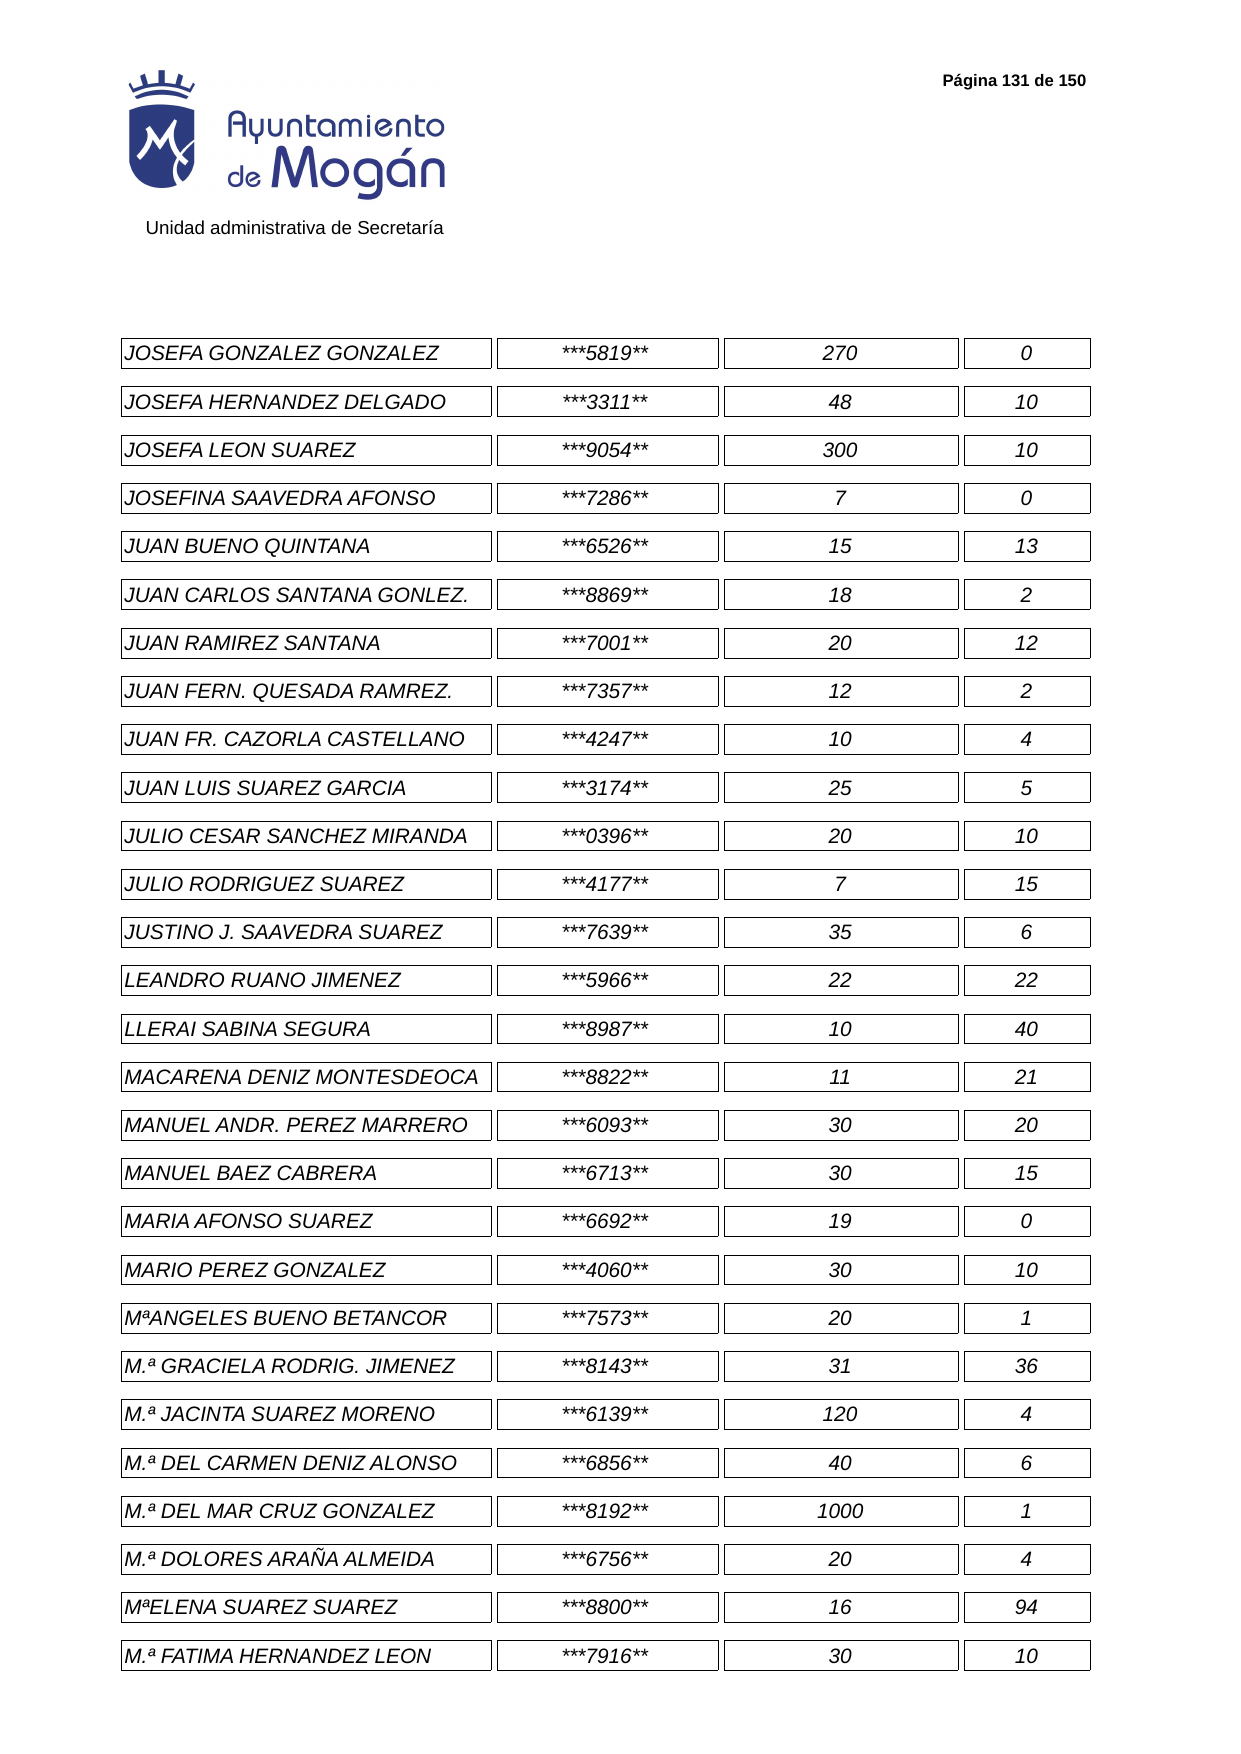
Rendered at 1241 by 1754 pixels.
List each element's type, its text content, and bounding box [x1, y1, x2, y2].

table_cell ***7573** [494, 1300, 721, 1348]
table_cell JUAN RAMIREZ SANTANA [118, 625, 494, 673]
table_cell ***8192** [494, 1493, 721, 1541]
table_cell 10 [961, 432, 1093, 480]
table_cell 0 [961, 1204, 1093, 1252]
table_cell JUAN LUIS SUAREZ GARCIA [118, 769, 494, 818]
table_cell MªANGELES BUENO BETANCOR [118, 1300, 494, 1348]
table_cell 6 [961, 1445, 1093, 1493]
table_cell 30 [721, 1638, 961, 1673]
table_cell M.ª DEL CARMEN DENIZ ALONSO [118, 1445, 494, 1493]
table_cell ***8987** [494, 1011, 721, 1059]
table_cell 48 [721, 384, 961, 432]
table_cell MªELENA SUAREZ SUAREZ [118, 1589, 494, 1637]
table_cell 12 [721, 673, 961, 721]
table_cell 20 [961, 1107, 1093, 1155]
table_cell JULIO CESAR SANCHEZ MIRANDA [118, 818, 494, 866]
table_cell ***7639** [494, 914, 721, 962]
table_cell 15 [961, 866, 1093, 914]
table_cell M.ª JACINTA SUAREZ MORENO [118, 1396, 494, 1444]
table_cell 10 [961, 818, 1093, 866]
table_cell 11 [721, 1059, 961, 1107]
table_cell 21 [961, 1059, 1093, 1107]
table_cell 19 [721, 1204, 961, 1252]
table_cell MARIO PEREZ GONZALEZ [118, 1252, 494, 1300]
table_cell 1000 [721, 1493, 961, 1541]
table_cell JUAN FR. CAZORLA CASTELLANO [118, 721, 494, 769]
table_cell 0 [961, 335, 1093, 383]
table_cell 35 [721, 914, 961, 962]
table_cell ***8822** [494, 1059, 721, 1107]
table_cell ***6692** [494, 1204, 721, 1252]
table_cell 36 [961, 1348, 1093, 1396]
table_cell ***4177** [494, 866, 721, 914]
table_cell 20 [721, 1541, 961, 1589]
table_cell JOSEFINA SAAVEDRA AFONSO [118, 480, 494, 528]
table_cell 12 [961, 625, 1093, 673]
table_cell ***5819** [494, 335, 721, 383]
table_cell ***7286** [494, 480, 721, 528]
table_cell ***6756** [494, 1541, 721, 1589]
table_cell MACARENA DENIZ MONTESDEOCA [118, 1059, 494, 1107]
table_cell 6 [961, 914, 1093, 962]
table_cell 40 [961, 1011, 1093, 1059]
table_cell ***7357** [494, 673, 721, 721]
table_cell 7 [721, 866, 961, 914]
table_cell 15 [961, 1155, 1093, 1203]
table_cell 5 [961, 769, 1093, 818]
table_cell 2 [961, 673, 1093, 721]
table_cell 15 [721, 528, 961, 576]
table_cell 20 [721, 818, 961, 866]
table_cell JOSEFA GONZALEZ GONZALEZ [118, 335, 494, 383]
table_cell JULIO RODRIGUEZ SUAREZ [118, 866, 494, 914]
table_cell MARIA AFONSO SUAREZ [118, 1204, 494, 1252]
table_cell 4 [961, 721, 1093, 769]
table_cell ***6526** [494, 528, 721, 576]
table_cell 0 [961, 480, 1093, 528]
table_cell 10 [961, 384, 1093, 432]
table_cell ***6093** [494, 1107, 721, 1155]
table_cell M.ª FATIMA HERNANDEZ LEON [118, 1638, 494, 1673]
table_cell 7 [721, 480, 961, 528]
table_cell 300 [721, 432, 961, 480]
table_cell ***0396** [494, 818, 721, 866]
table_cell 22 [721, 962, 961, 1011]
table_cell ***8800** [494, 1589, 721, 1637]
table_cell JUAN CARLOS SANTANA GONLEZ. [118, 576, 494, 625]
table_cell M.ª DOLORES ARAÑA ALMEIDA [118, 1541, 494, 1589]
table_cell JUAN FERN. QUESADA RAMREZ. [118, 673, 494, 721]
table_cell JOSEFA LEON SUAREZ [118, 432, 494, 480]
table_cell 4 [961, 1541, 1093, 1589]
table_cell M.ª GRACIELA RODRIG. JIMENEZ [118, 1348, 494, 1396]
table_cell ***6856** [494, 1445, 721, 1493]
table_cell 30 [721, 1155, 961, 1203]
table_cell 120 [721, 1396, 961, 1444]
table_cell 10 [961, 1638, 1093, 1673]
table_cell ***8143** [494, 1348, 721, 1396]
table_cell ***3311** [494, 384, 721, 432]
table_cell 94 [961, 1589, 1093, 1637]
table_cell 1 [961, 1300, 1093, 1348]
table_cell 30 [721, 1252, 961, 1300]
table_cell ***7916** [494, 1638, 721, 1673]
table_cell 18 [721, 576, 961, 625]
table_cell 13 [961, 528, 1093, 576]
table_cell 10 [721, 721, 961, 769]
table_cell 20 [721, 1300, 961, 1348]
table_cell JUAN BUENO QUINTANA [118, 528, 494, 576]
table_cell 31 [721, 1348, 961, 1396]
table_cell ***8869** [494, 576, 721, 625]
table_cell 10 [721, 1011, 961, 1059]
table_cell 4 [961, 1396, 1093, 1444]
table_cell 25 [721, 769, 961, 818]
table_cell 10 [961, 1252, 1093, 1300]
table_cell LLERAI SABINA SEGURA [118, 1011, 494, 1059]
table_cell 16 [721, 1589, 961, 1637]
table_cell 1 [961, 1493, 1093, 1541]
table_cell 2 [961, 576, 1093, 625]
picture [128, 70, 445, 206]
table_cell LEANDRO RUANO JIMENEZ [118, 962, 494, 1011]
table_cell 30 [721, 1107, 961, 1155]
table_cell 40 [721, 1445, 961, 1493]
table_cell 22 [961, 962, 1093, 1011]
table_cell ***9054** [494, 432, 721, 480]
table_cell 270 [721, 335, 961, 383]
table_cell ***3174** [494, 769, 721, 818]
table_cell MANUEL ANDR. PEREZ MARRERO [118, 1107, 494, 1155]
table_cell JOSEFA HERNANDEZ DELGADO [118, 384, 494, 432]
table_cell ***4060** [494, 1252, 721, 1300]
table_cell ***4247** [494, 721, 721, 769]
table_cell ***5966** [494, 962, 721, 1011]
table_cell JUSTINO J. SAAVEDRA SUAREZ [118, 914, 494, 962]
table_cell ***6139** [494, 1396, 721, 1444]
table_cell ***6713** [494, 1155, 721, 1203]
table_cell MANUEL BAEZ CABRERA [118, 1155, 494, 1203]
table_cell M.ª DEL MAR CRUZ GONZALEZ [118, 1493, 494, 1541]
table_cell ***7001** [494, 625, 721, 673]
table_cell 20 [721, 625, 961, 673]
